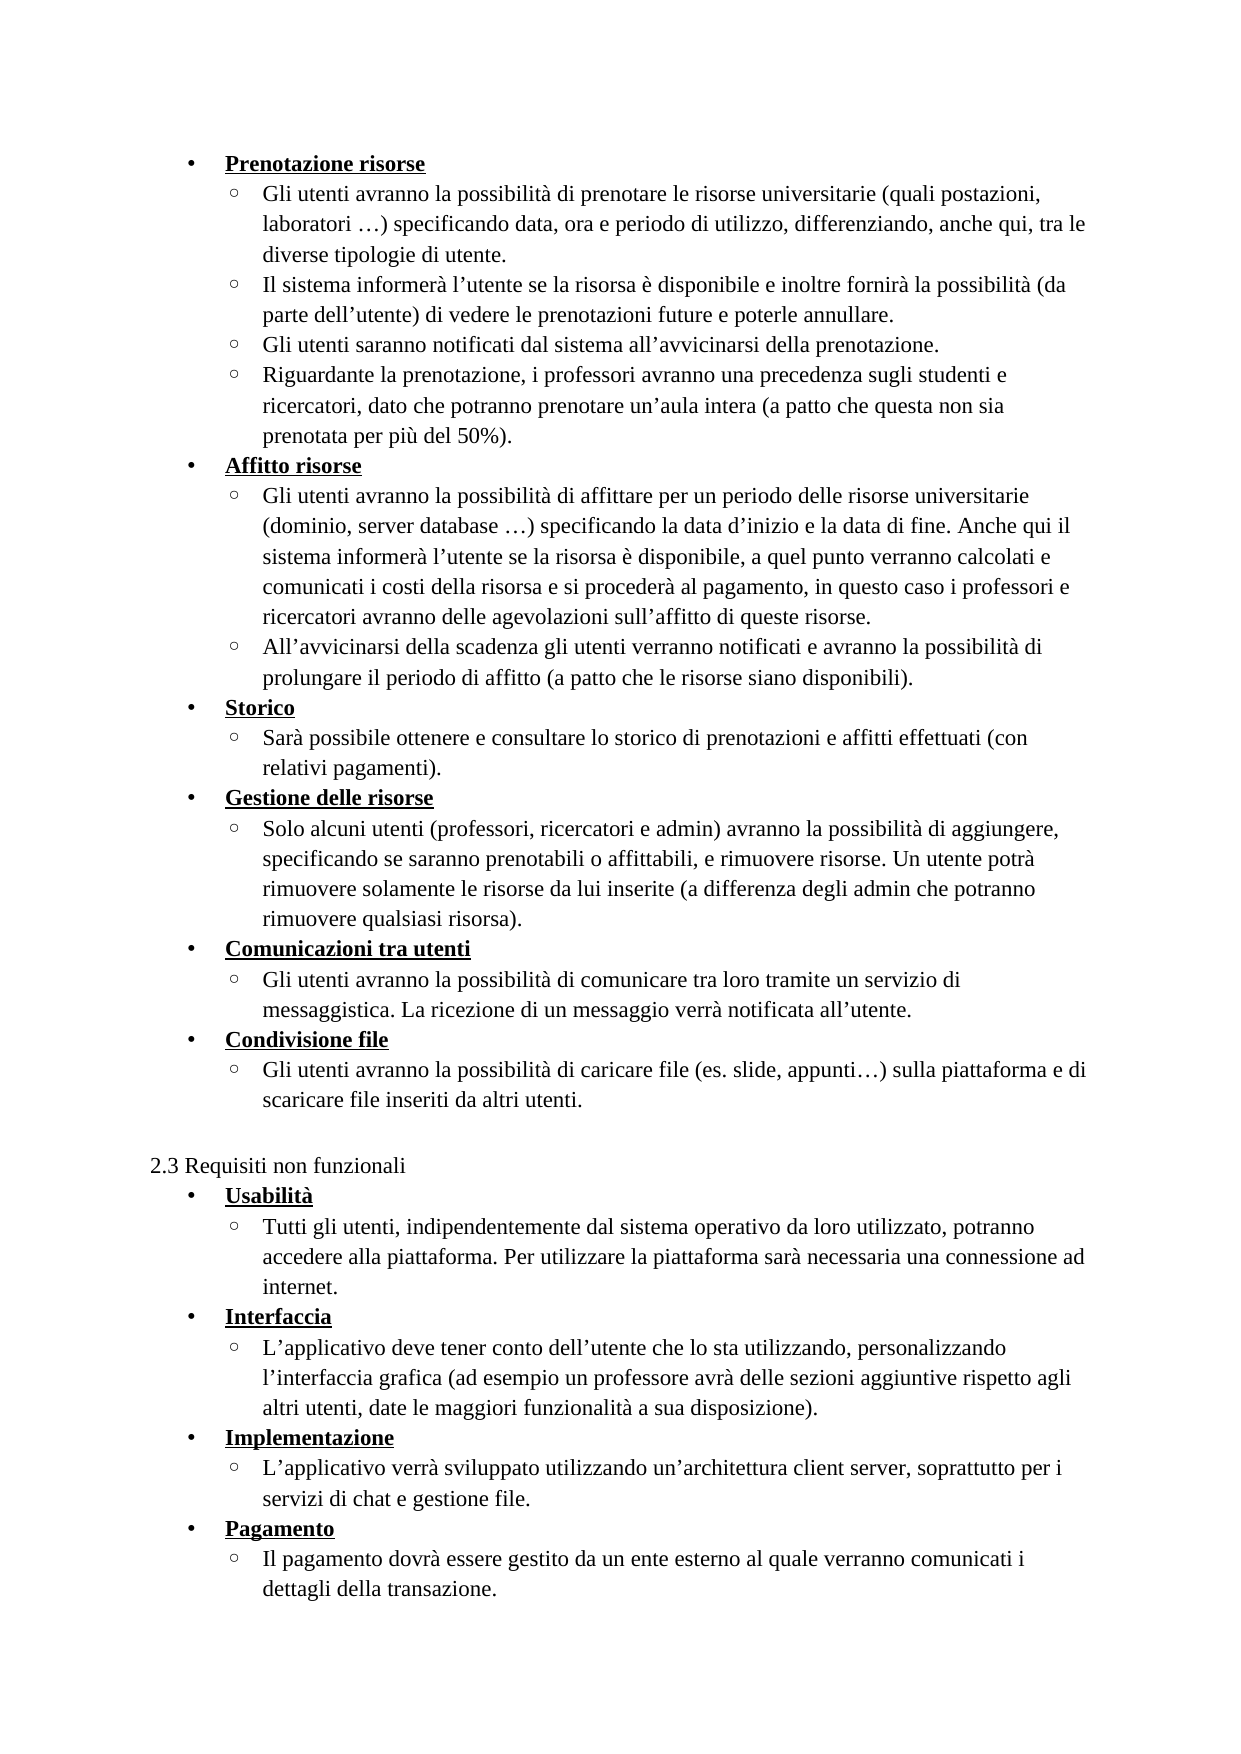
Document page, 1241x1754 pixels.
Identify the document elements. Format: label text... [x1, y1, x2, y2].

list All’avvicinarsi della scadenza gli utenti verranno notificati e avranno la possibilità di prolungare il periodo di affitto (a patto che le risorse siano disponibili). [225, 633, 1090, 690]
list Affitto risorse [187, 452, 1090, 478]
list L’applicativo verrà sviluppato utilizzando un’architettura client server, soprattutto per i servizi di chat e gestione file. [225, 1454, 1090, 1511]
list Implementazione [187, 1424, 1090, 1451]
list Riguardante la prenotazione, i professori avranno una precedenza sugli studenti e ricercatori, dato che potranno prenotare un’aula intera (a patto che questa non sia prenotata per più del 50%). [225, 361, 1090, 448]
list Storico [187, 694, 1090, 720]
list Gestione delle risorse [187, 784, 1090, 811]
list Sarà possibile ottenere e consultare lo storico di prenotazioni e affitti effettuati (con relativi pagamenti). [225, 724, 1090, 781]
list Pagamento [187, 1515, 1090, 1541]
text 2.3 Requisiti non funzionali [150, 1152, 1090, 1179]
list Gli utenti avranno la possibilità di prenotare le risorse universitarie (quali postazioni, laboratori …) specificando data, ora e periodo di utilizzo, differenziando, anche qui, tra le diverse tipologie di utente. [225, 180, 1090, 267]
list Comunicazioni tra utenti [187, 935, 1090, 962]
list Gli utenti saranno notificati dal sistema all’avvicinarsi della prenotazione. [225, 331, 1090, 358]
list Interfaccia [187, 1303, 1090, 1330]
list Tutti gli utenti, indipendentemente dal sistema operativo da loro utilizzato, potranno accedere alla piattaforma. Per utilizzare la piattaforma sarà necessaria una connessione ad internet. [225, 1213, 1090, 1299]
list Gli utenti avranno la possibilità di affittare per un periodo delle risorse universitarie (dominio, server database …) specificando la data d’inizio e la data di fine. Anche qui il sistema informerà l’utente se la risorsa è disponibile, a quel punto verranno calcolati e comunicati i costi della risorsa e si procederà al pagamento, in questo caso i professori e ricercatori avranno delle agevolazioni sull’affitto di queste risorse. [225, 482, 1090, 629]
list L’applicativo deve tener conto dell’utente che lo sta utilizzando, personalizzando l’interfaccia grafica (ad esempio un professore avrà delle sezioni aggiuntive rispetto agli altri utenti, date le maggiori funzionalità a sua disposizione). [225, 1334, 1090, 1420]
list Gli utenti avranno la possibilità di comunicare tra loro tramite un servizio di messaggistica. La ricezione di un messaggio verrà notificata all’utente. [225, 966, 1090, 1022]
list Il pagamento dovrà essere gestito da un ente esterno al quale verranno comunicati i dettagli della transazione. [225, 1545, 1090, 1602]
list Usabilità [187, 1183, 1090, 1209]
list Gli utenti avranno la possibilità di caricare file (es. slide, appunti…) sulla piattaforma e di scaricare file inseriti da altri utenti. [225, 1056, 1090, 1113]
list Condivisione file [187, 1026, 1090, 1052]
list Solo alcuni utenti (professori, ricercatori e admin) avranno la possibilità di aggiungere, specificando se saranno prenotabili o affittabili, e rimuovere risorse. Un utente potrà rimuovere solamente le risorse da lui inserite (a differenza degli admin che potranno rimuovere qualsiasi risorsa). [225, 814, 1090, 932]
list Il sistema informerà l’utente se la risorsa è disponibile e inoltre fornirà la possibilità (da parte dell’utente) di vedere le prenotazioni future e poterle annullare. [225, 271, 1090, 327]
list Prenotazione risorse [187, 150, 1090, 176]
